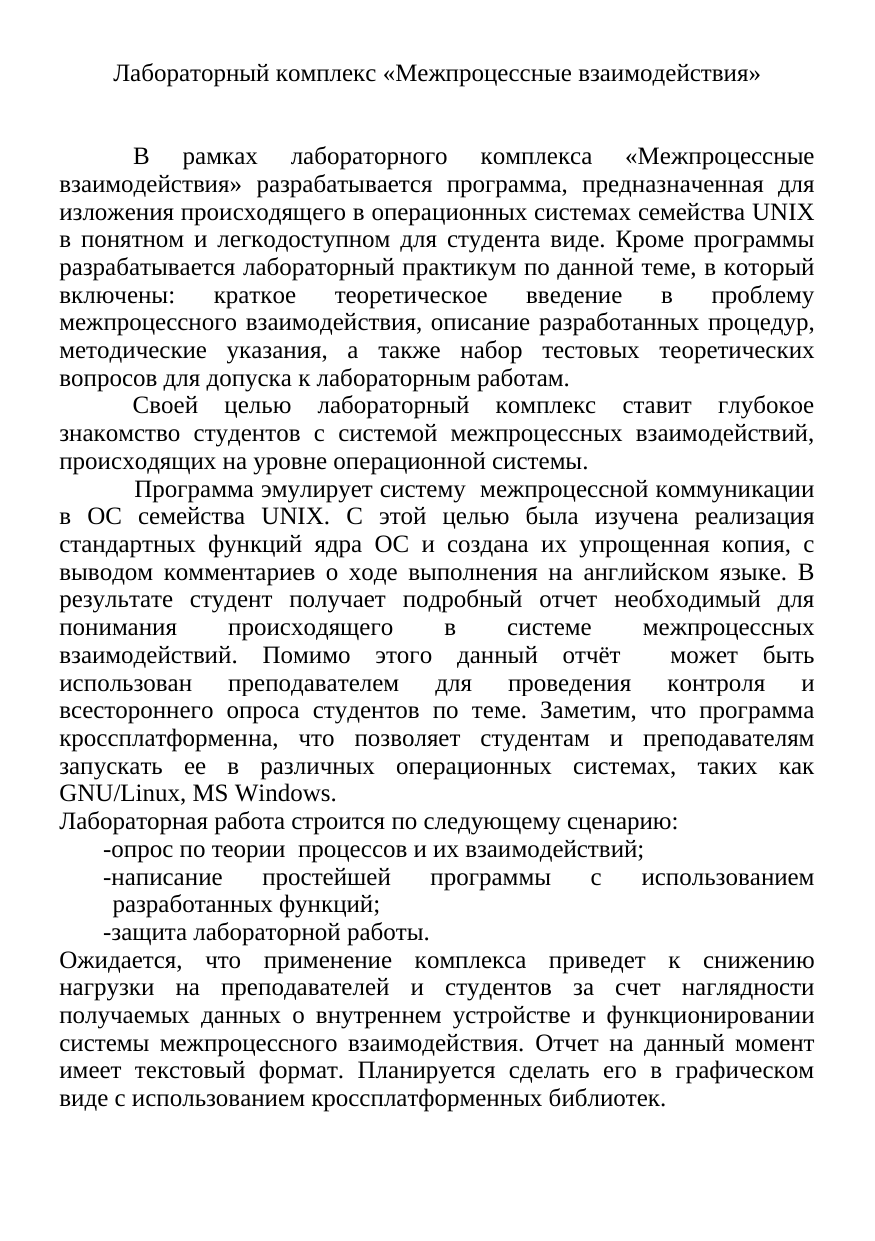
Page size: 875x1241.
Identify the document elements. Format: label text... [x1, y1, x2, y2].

text Своей целью лабораторный комплекс ставит глубокое знакомство студентов с системой межпроцессных взаимодействий, происходящих на уровне операционной системы. [59, 392, 815, 475]
text -защита лабораторной работы. [59, 918, 815, 946]
text Программа эмулирует систему межпроцессной коммуникации в ОС семейства UNIX. С этой целью была изучена реализация стандартных функций ядра ОС и создана их упрощенная копия, с выводом комментариев о ходе выполнения на английском языке. В результате студент получает подробный отчет необходимый для понимания происходящего в системе межпроцессных взаимодействий. Помимо этого данный отчёт может быть использован преподавателем для проведения контроля и всестороннего опроса студентов по теме. Заметим, что программа кроссплатформенна, что позволяет студентам и преподавателям запускать ее в различных операционных системах, таких как GNU/Linux, MS Windows. [59, 475, 815, 807]
text В рамках лабораторного комплекса «Межпроцессные взаимодействия» разрабатывается программа, предназначенная для изложения происходящего в операционных системах семейства UNIX в понятном и легкодоступном для студента виде. Кроме программы разрабатывается лабораторный практикум по данной теме, в который включены: краткое теоретическое введение в проблему межпроцессного взаимодействия, описание разработанных процедур, методические указания, а также набор тестовых теоретических вопросов для допуска к лабораторным работам. [59, 142, 815, 392]
text Ожидается, что применение комплекса приведет к снижению нагрузки на преподавателей и студентов за счет наглядности получаемых данных о внутреннем устройстве и функционировании системы межпроцессного взаимодействия. Отчет на данный момент имеет текстовый формат. Планируется сделать его в графическом виде с использованием кроссплатформенных библиотек. [59, 946, 815, 1112]
text Лабораторная работа строится по следующему сценарию: [59, 807, 815, 835]
text -написание простейшей программы с использованием разработанных функций; [103, 863, 815, 918]
text Лабораторный комплекс «Межпроцессные взаимодействия» [59, 59, 815, 87]
text -опрос по теории процессов и их взаимодействий; [59, 835, 815, 863]
